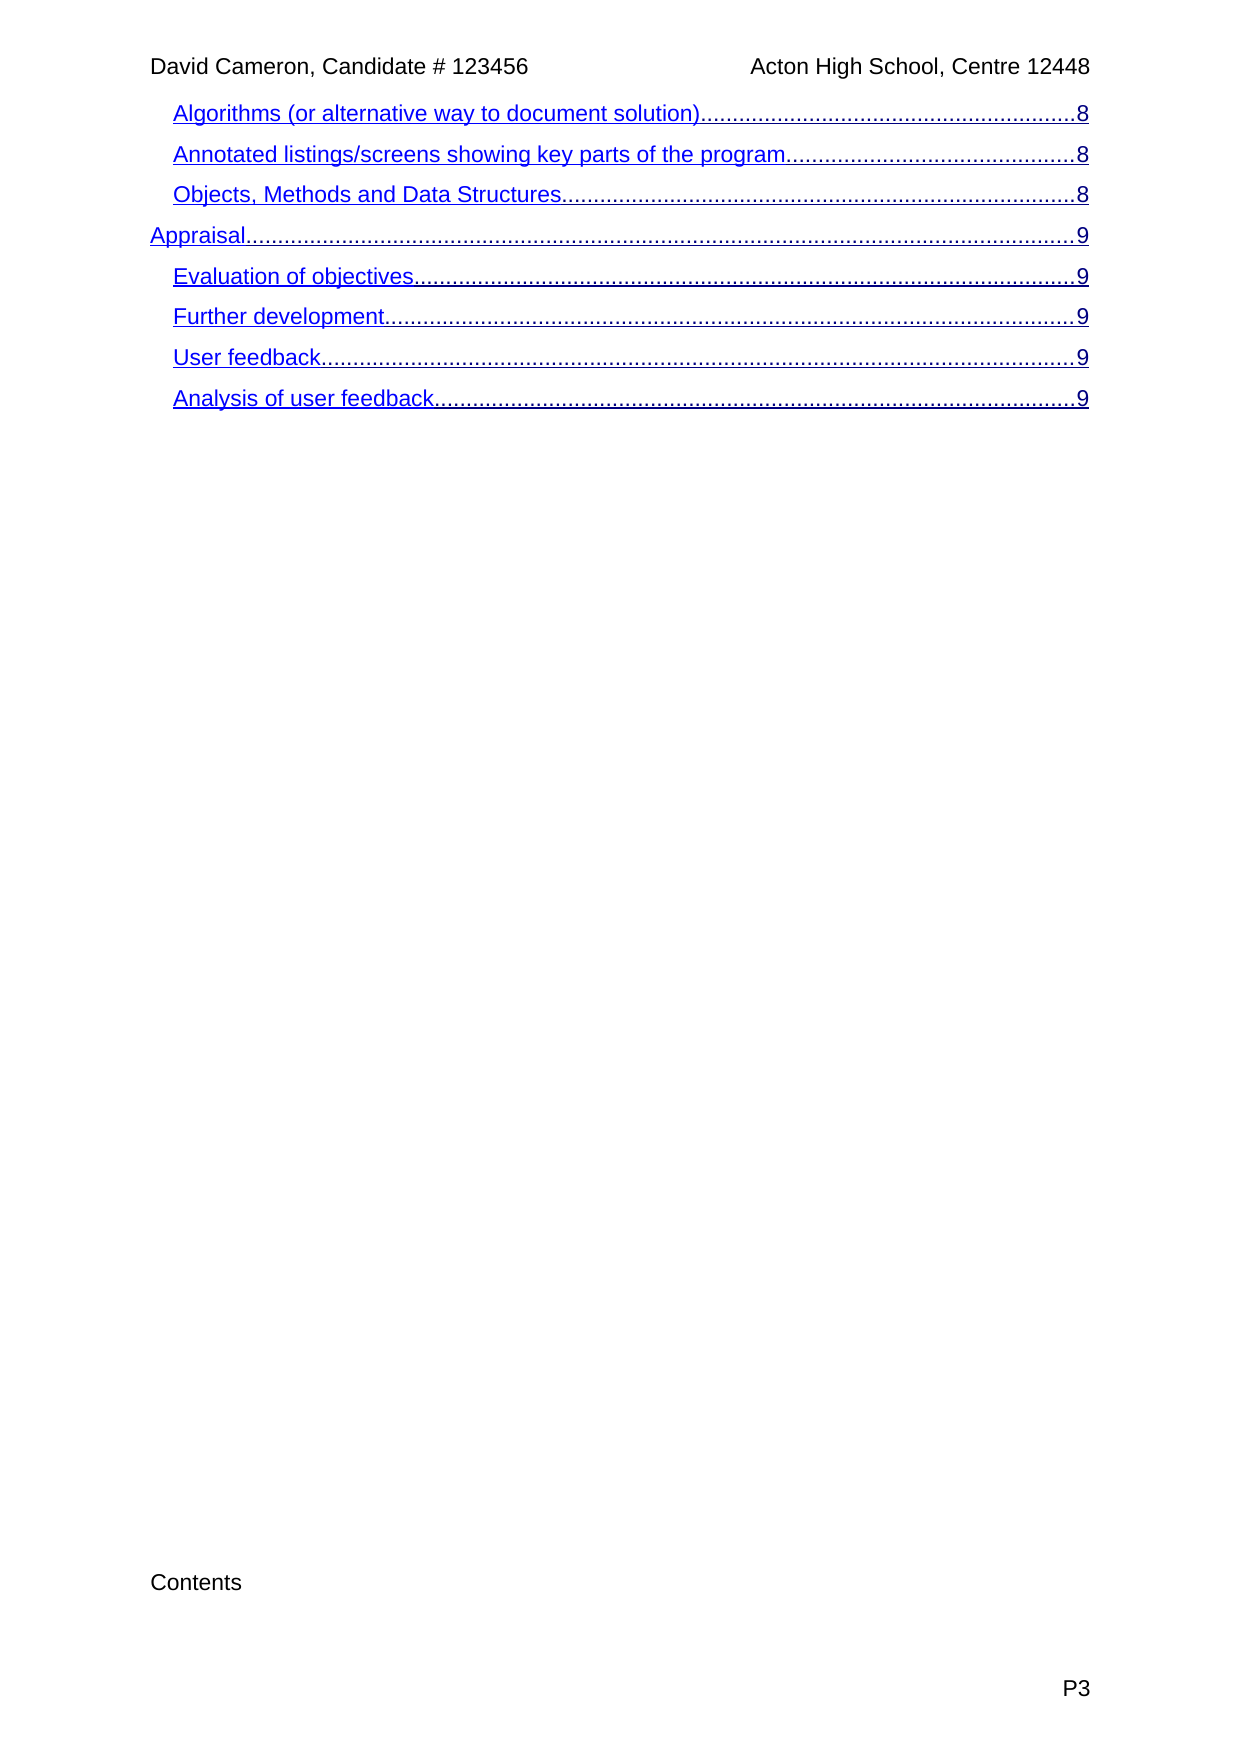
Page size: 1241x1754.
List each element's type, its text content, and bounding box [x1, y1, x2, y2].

text Evaluation of objectives 9 [173, 263, 1090, 289]
text Further development 9 [173, 303, 1090, 329]
text Appraisal 9 [150, 222, 1090, 248]
text Annotated listings/screens showing key parts of the program 8 [173, 141, 1090, 167]
text Objects, Methods and Data Structures 8 [173, 181, 1090, 208]
text User feedback 9 [173, 344, 1090, 370]
text Analysis of user feedback 9 [173, 384, 1090, 411]
text Algorithms (or alternative way to document solution) 8 [173, 100, 1090, 126]
